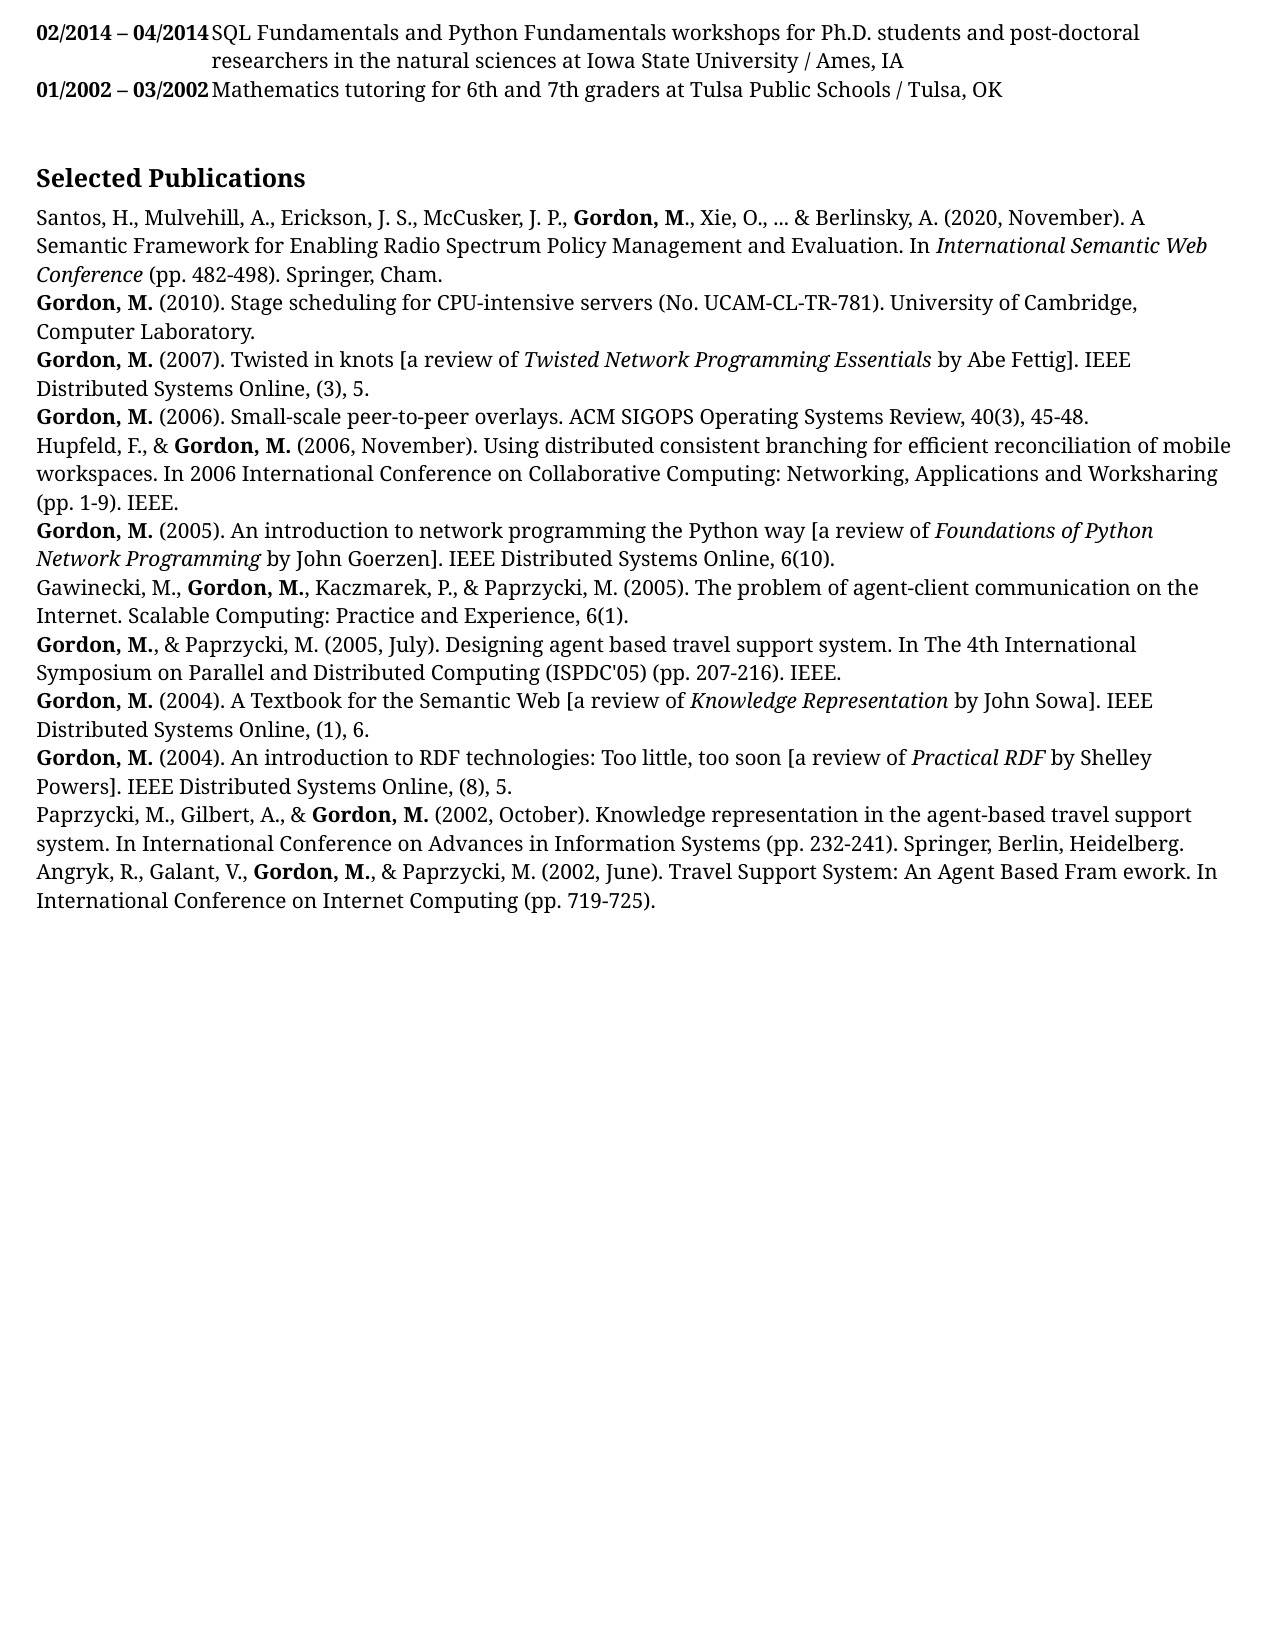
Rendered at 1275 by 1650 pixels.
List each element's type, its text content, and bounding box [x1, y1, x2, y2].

table_cell Gordon, M. (2006). Small-scale peer-to-peer overlays. ACM SIGOPS Operating Systems Review, 40(3), 45-48. [36, 402, 1239, 431]
table_cell Gordon, M. (2007). Twisted in knots [a review of Twisted Network Programming Essentials by Abe Fettig]. IEEE Distributed Systems Online, (3), 5. [36, 345, 1239, 402]
table_cell Mathematics tutoring for 6th and 7th graders at Tulsa Public Schools / Tulsa, OK [211, 75, 1239, 103]
table_header Selected Publications [36, 160, 1239, 203]
table_cell 02/2014 – 04/2014 [36, 18, 211, 75]
table_cell Gordon, M., & Paprzycki, M. (2005, July). Designing agent based travel support system. In The 4th International Symposium on Parallel and Distributed Computing (ISPDC'05) (pp. 207-216). IEEE. [36, 630, 1239, 687]
table_cell Gawinecki, M., Gordon, M., Kaczmarek, P., & Paprzycki, M. (2005). The problem of agent-client communication on the Internet. Scalable Computing: Practice and Experience, 6(1). [36, 573, 1239, 630]
table_cell Santos, H., Mulvehill, A., Erickson, J. S., McCusker, J. P., Gordon, M., Xie, O., ... & Berlinsky, A. (2020, November). A Semantic Framework for Enabling Radio Spectrum Policy Management and Evaluation. In International Semantic Web Conference (pp. 482-498). Springer, Cham. [36, 203, 1239, 288]
table_cell Gordon, M. (2004). A Textbook for the Semantic Web [a review of Knowledge Representation by John Sowa]. IEEE Distributed Systems Online, (1), 6. [36, 687, 1239, 743]
table_cell SQL Fundamentals and Python Fundamentals workshops for Ph.D. students and post-doctoral researchers in the natural sciences at Iowa State University / Ames, IA [211, 18, 1239, 75]
table_cell Gordon, M. (2004). An introduction to RDF technologies: Too little, too soon [a review of Practical RDF by Shelley Powers]. IEEE Distributed Systems Online, (8), 5. [36, 744, 1239, 800]
table_cell Gordon, M. (2005). An introduction to network programming the Python way [a review of Foundations of Python Network Programming by John Goerzen]. IEEE Distributed Systems Online, 6(10). [36, 516, 1239, 573]
table_cell Gordon, M. (2010). Stage scheduling for CPU-intensive servers (No. UCAM-CL-TR-781). University of Cambridge, Computer Laboratory. [36, 289, 1239, 345]
table_cell Hupfeld, F., & Gordon, M. (2006, November). Using distributed consistent branching for efficient reconciliation of mobile workspaces. In 2006 International Conference on Collaborative Computing: Networking, Applications and Worksharing (pp. 1-9). IEEE. [36, 431, 1239, 516]
table_cell Angryk, R., Galant, V., Gordon, M., & Paprzycki, M. (2002, June). Travel Support System: An Agent Based Fram ework. In International Conference on Internet Computing (pp. 719-725). [36, 857, 1239, 914]
table_cell 01/2002 – 03/2002 [36, 75, 211, 103]
table_cell Paprzycki, M., Gilbert, A., & Gordon, M. (2002, October). Knowledge representation in the agent-based travel support system. In International Conference on Advances in Information Systems (pp. 232-241). Springer, Berlin, Heidelberg. [36, 800, 1239, 857]
